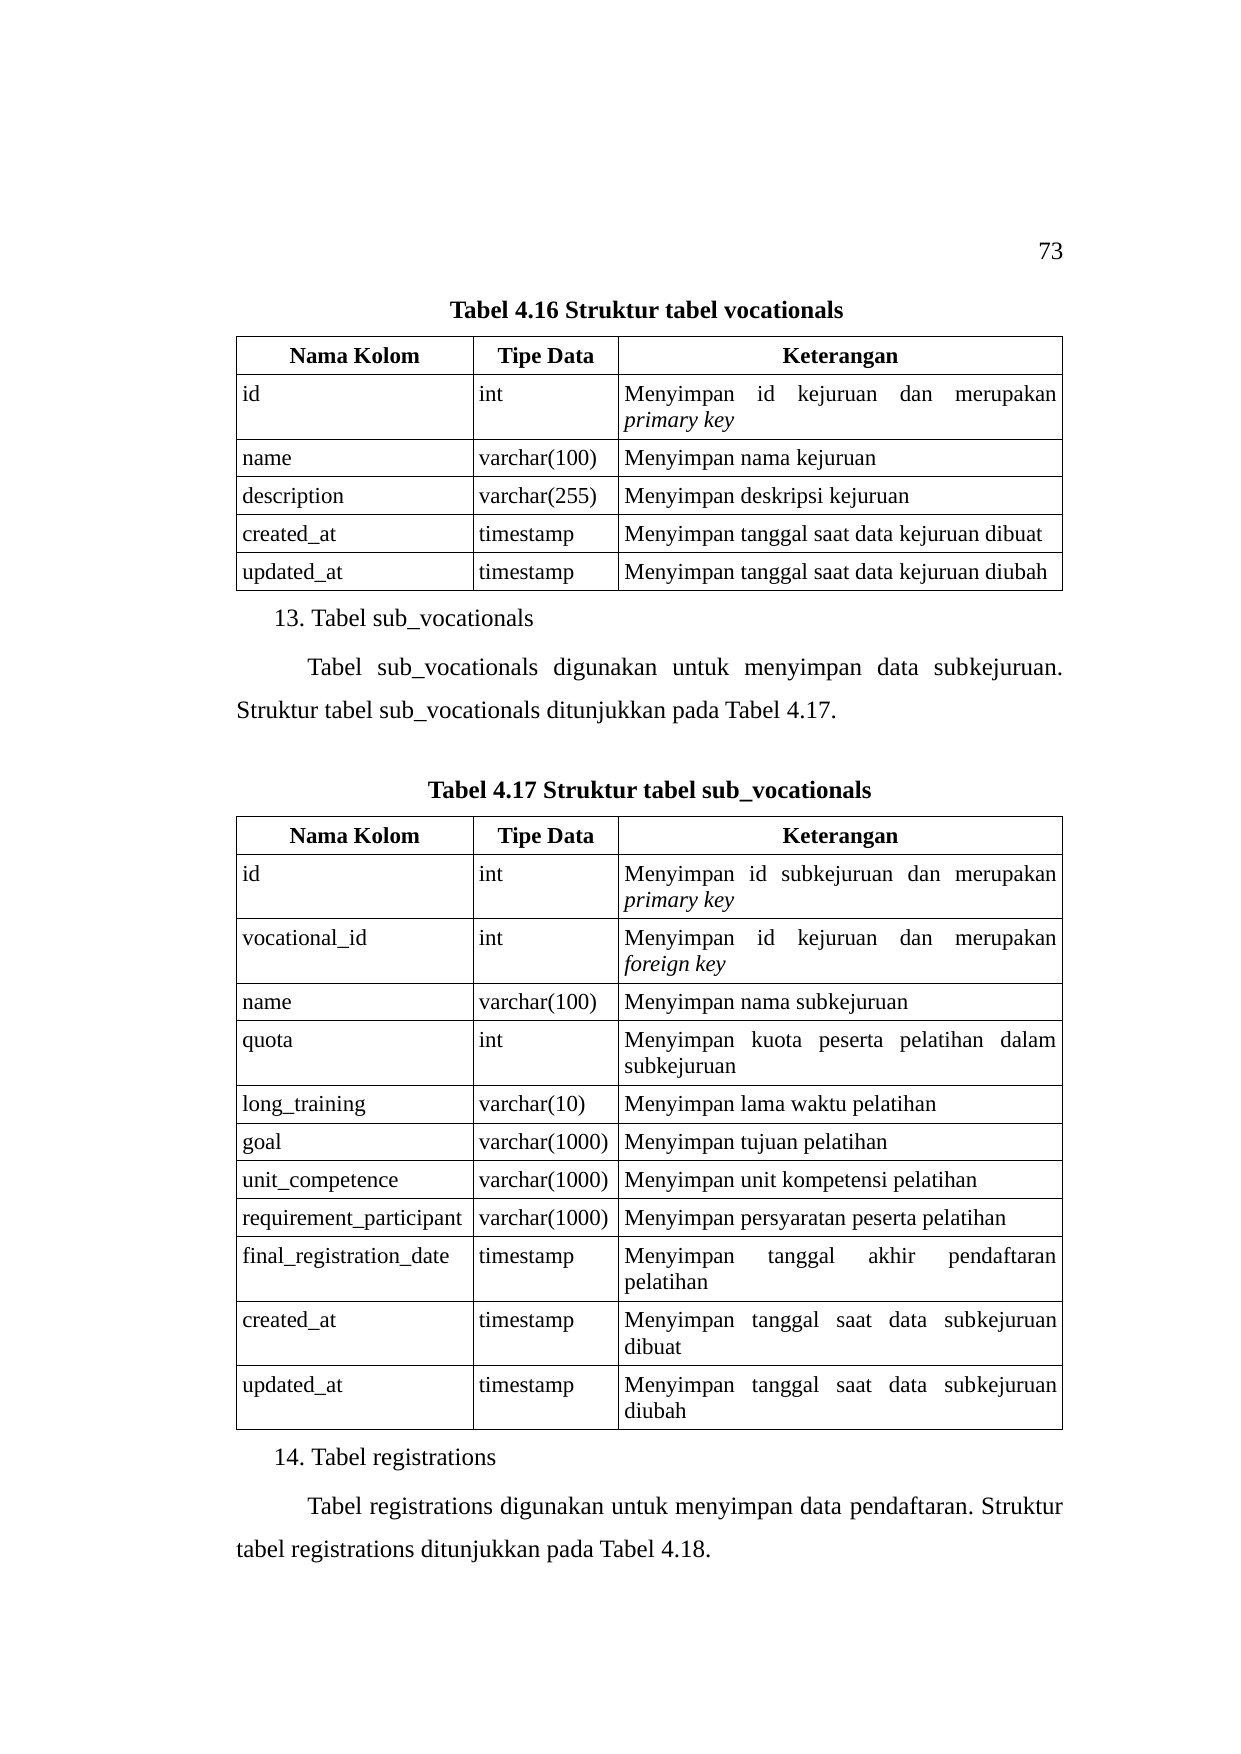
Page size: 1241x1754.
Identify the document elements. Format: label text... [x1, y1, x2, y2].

table_cell description [237, 477, 473, 514]
table_cell id [237, 855, 473, 918]
table_cell Menyimpan tanggal saat data kejuruan dibuat [619, 515, 1062, 552]
table_cell requirement_participant [237, 1199, 473, 1236]
table_cell int [474, 1021, 618, 1084]
table_cell updated_at [237, 553, 473, 590]
table_cell Menyimpan tanggal akhir pendaftaran pelatihan [619, 1237, 1062, 1301]
table_cell name [237, 440, 473, 476]
table_cell goal [237, 1124, 473, 1160]
table_header Tipe Data [474, 337, 618, 374]
table_cell final_registration_date [237, 1237, 473, 1301]
table_cell created_at [237, 515, 473, 552]
table_cell varchar(100) [474, 984, 618, 1020]
table_cell varchar(255) [474, 477, 618, 514]
table_cell Menyimpan persyaratan peserta pelatihan [619, 1199, 1062, 1236]
table_cell int [474, 375, 618, 438]
table_cell name [237, 984, 473, 1020]
table_cell varchar(1000) [474, 1161, 618, 1198]
table_cell unit_competence [237, 1161, 473, 1198]
table_header Nama Kolom [237, 337, 473, 374]
list Tabel registrations [274, 1442, 1063, 1471]
table_cell Menyimpan deskripsi kejuruan [619, 477, 1062, 514]
table_cell Menyimpan tanggal saat data subkejuruan diubah [619, 1366, 1062, 1429]
table_cell Menyimpan id subkejuruan dan merupakan primary key [619, 855, 1062, 918]
table_cell timestamp [474, 515, 618, 552]
table_cell timestamp [474, 1237, 618, 1301]
table_cell Menyimpan unit kompetensi pelatihan [619, 1161, 1062, 1198]
table_cell varchar(1000) [474, 1199, 618, 1236]
table_cell Menyimpan tujuan pelatihan [619, 1124, 1062, 1160]
table_cell varchar(10) [474, 1086, 618, 1122]
table_cell Menyimpan kuota peserta pelatihan dalam subkejuruan [619, 1021, 1062, 1084]
table_cell timestamp [474, 1366, 618, 1429]
table_cell Menyimpan tanggal saat data kejuruan diubah [619, 553, 1062, 590]
table_header Keterangan [619, 337, 1062, 374]
table_cell vocational_id [237, 919, 473, 982]
table_header Keterangan [619, 817, 1062, 854]
text Tabel registrations digunakan untuk menyimpan data pendaftaran. Struktur tabel registrations ditunjukkan pada Tabel 4.18. [236, 1491, 1063, 1563]
table_cell Menyimpan id kejuruan dan merupakan foreign key [619, 919, 1062, 982]
table_cell Menyimpan nama kejuruan [619, 440, 1062, 476]
table_cell long_training [237, 1086, 473, 1122]
table_cell varchar(1000) [474, 1124, 618, 1160]
table_cell int [474, 855, 618, 918]
table_cell quota [237, 1021, 473, 1084]
table_cell created_at [237, 1302, 473, 1365]
table_cell Menyimpan id kejuruan dan merupakan primary key [619, 375, 1062, 438]
table_header Tipe Data [474, 817, 618, 854]
list Tabel sub_vocationals [274, 603, 1063, 632]
table_cell timestamp [474, 553, 618, 590]
table_cell updated_at [237, 1366, 473, 1429]
text Tabel sub_vocationals digunakan untuk menyimpan data subkejuruan. Struktur tabel sub_vocationals ditunjukkan pada Tabel 4.17. [236, 652, 1063, 724]
table_cell Menyimpan nama subkejuruan [619, 984, 1062, 1020]
table_cell Menyimpan lama waktu pelatihan [619, 1086, 1062, 1122]
table_cell id [237, 375, 473, 438]
text Tabel 4.17 Struktur tabel sub_vocationals [236, 775, 1063, 803]
table_header Nama Kolom [237, 817, 473, 854]
table_cell timestamp [474, 1302, 618, 1365]
table_cell Menyimpan tanggal saat data subkejuruan dibuat [619, 1302, 1062, 1365]
table_cell int [474, 919, 618, 982]
table_cell varchar(100) [474, 440, 618, 476]
text Tabel 4.16 Struktur tabel vocationals [236, 295, 1063, 324]
